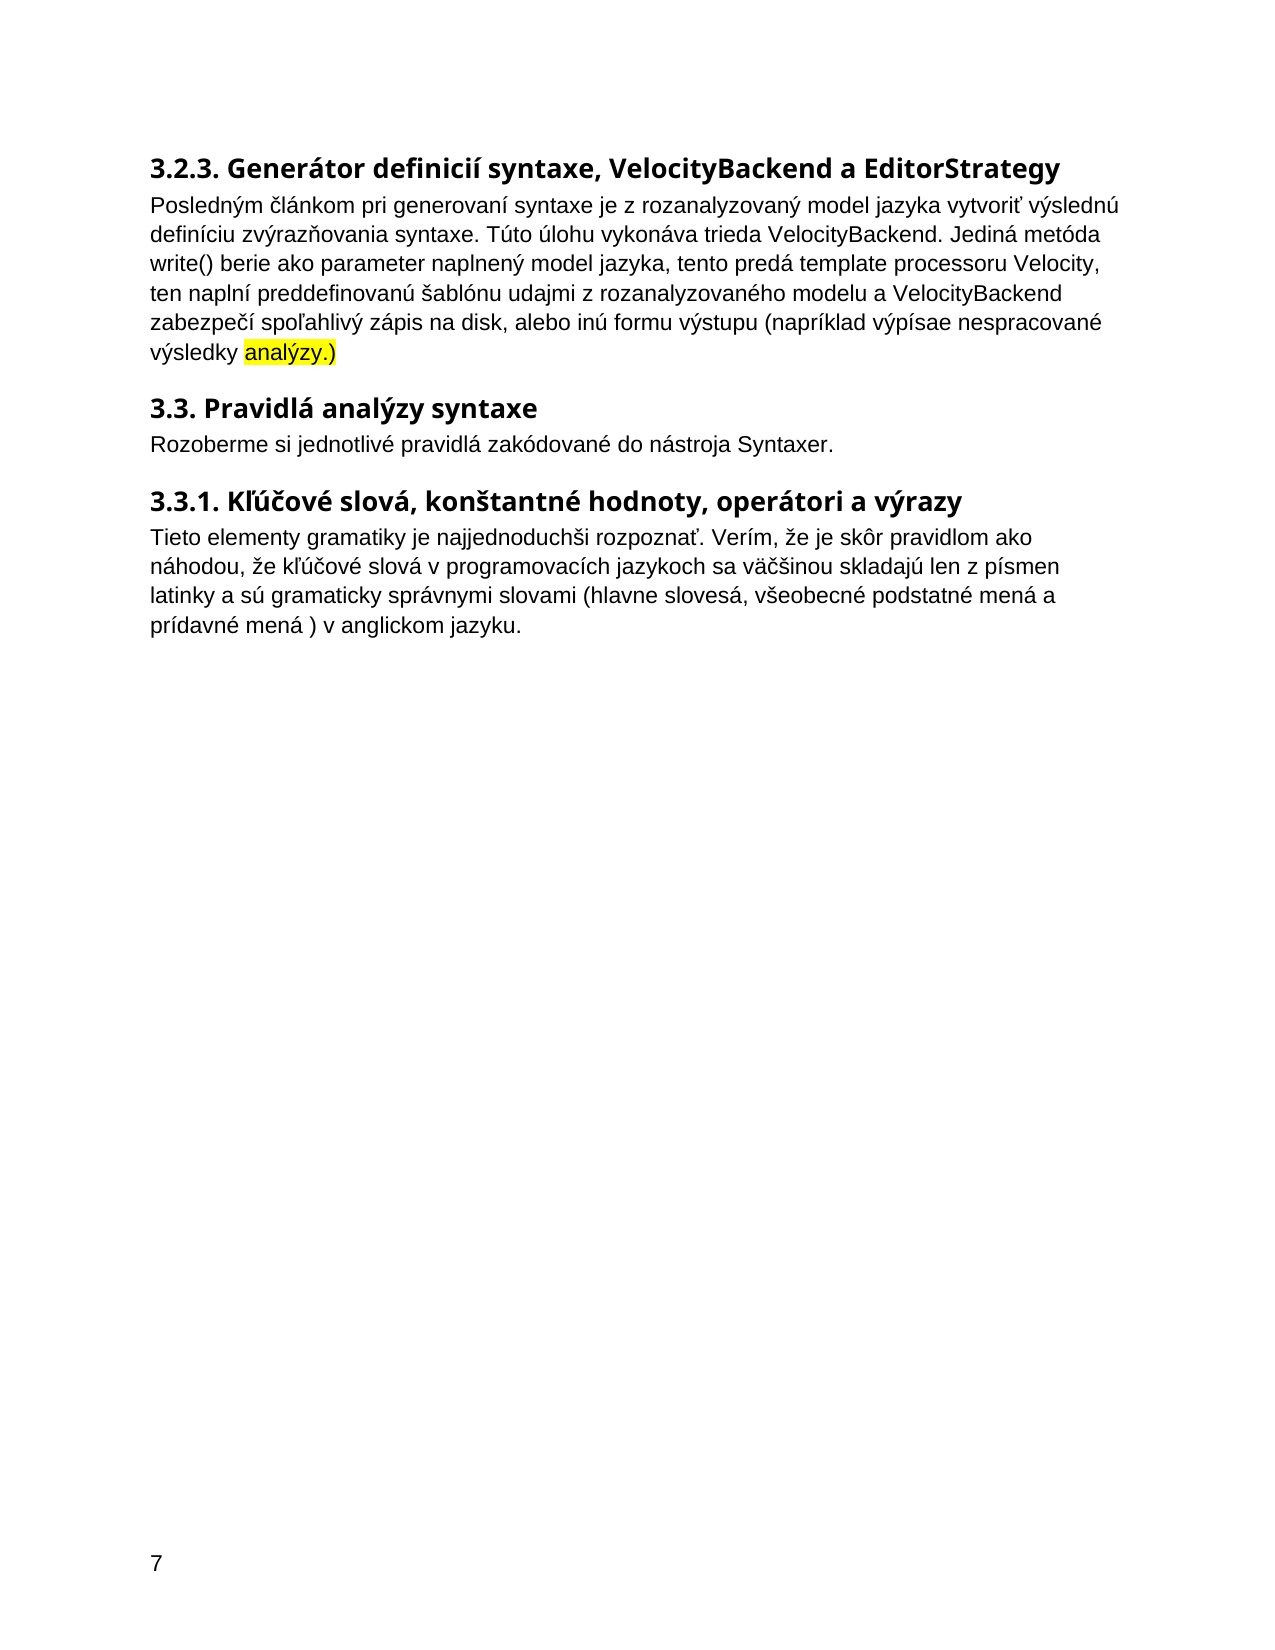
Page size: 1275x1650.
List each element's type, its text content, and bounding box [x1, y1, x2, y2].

subtitle 3.3. Pravidlá analýzy syntaxe [150, 389, 1125, 426]
subtitle 3.3.1. Kľúčové slová, konštantné hodnoty, operátori a výrazy [150, 482, 1125, 519]
subtitle 3.2.3. Generátor definicií syntaxe, VelocityBackend a EditorStrategy [150, 150, 1125, 187]
text Tieto elementy gramatiky je najjednoduchši rozpoznať. Verím, že je skôr pravidlom ako náhodou, že kľúčové slová v programovacích jazykoch sa väčšinou skladajú len z písmen latinky a sú gramaticky správnymi slovami (hlavne slovesá, všeobecné podstatné mená a prídavné mená ) v anglickom jazyku. [150, 524, 1125, 638]
text Rozoberme si jednotlivé pravidlá zakódované do nástroja Syntaxer. [150, 432, 1125, 457]
text Posledným článkom pri generovaní syntaxe je z rozanalyzovaný model jazyka vytvoriť výslednú definíciu zvýrazňovania syntaxe. Túto úlohu vykonáva trieda VelocityBackend. Jediná metóda write() berie ako parameter naplnený model jazyka, tento predá template processoru Velocity, ten naplní preddefinovanú šablónu udajmi z rozanalyzovaného modelu a VelocityBackend zabezpečí spoľahlivý zápis na disk, alebo inú formu výstupu (napríklad výpísae nespracované výsledky analýzy.) [150, 192, 1125, 365]
